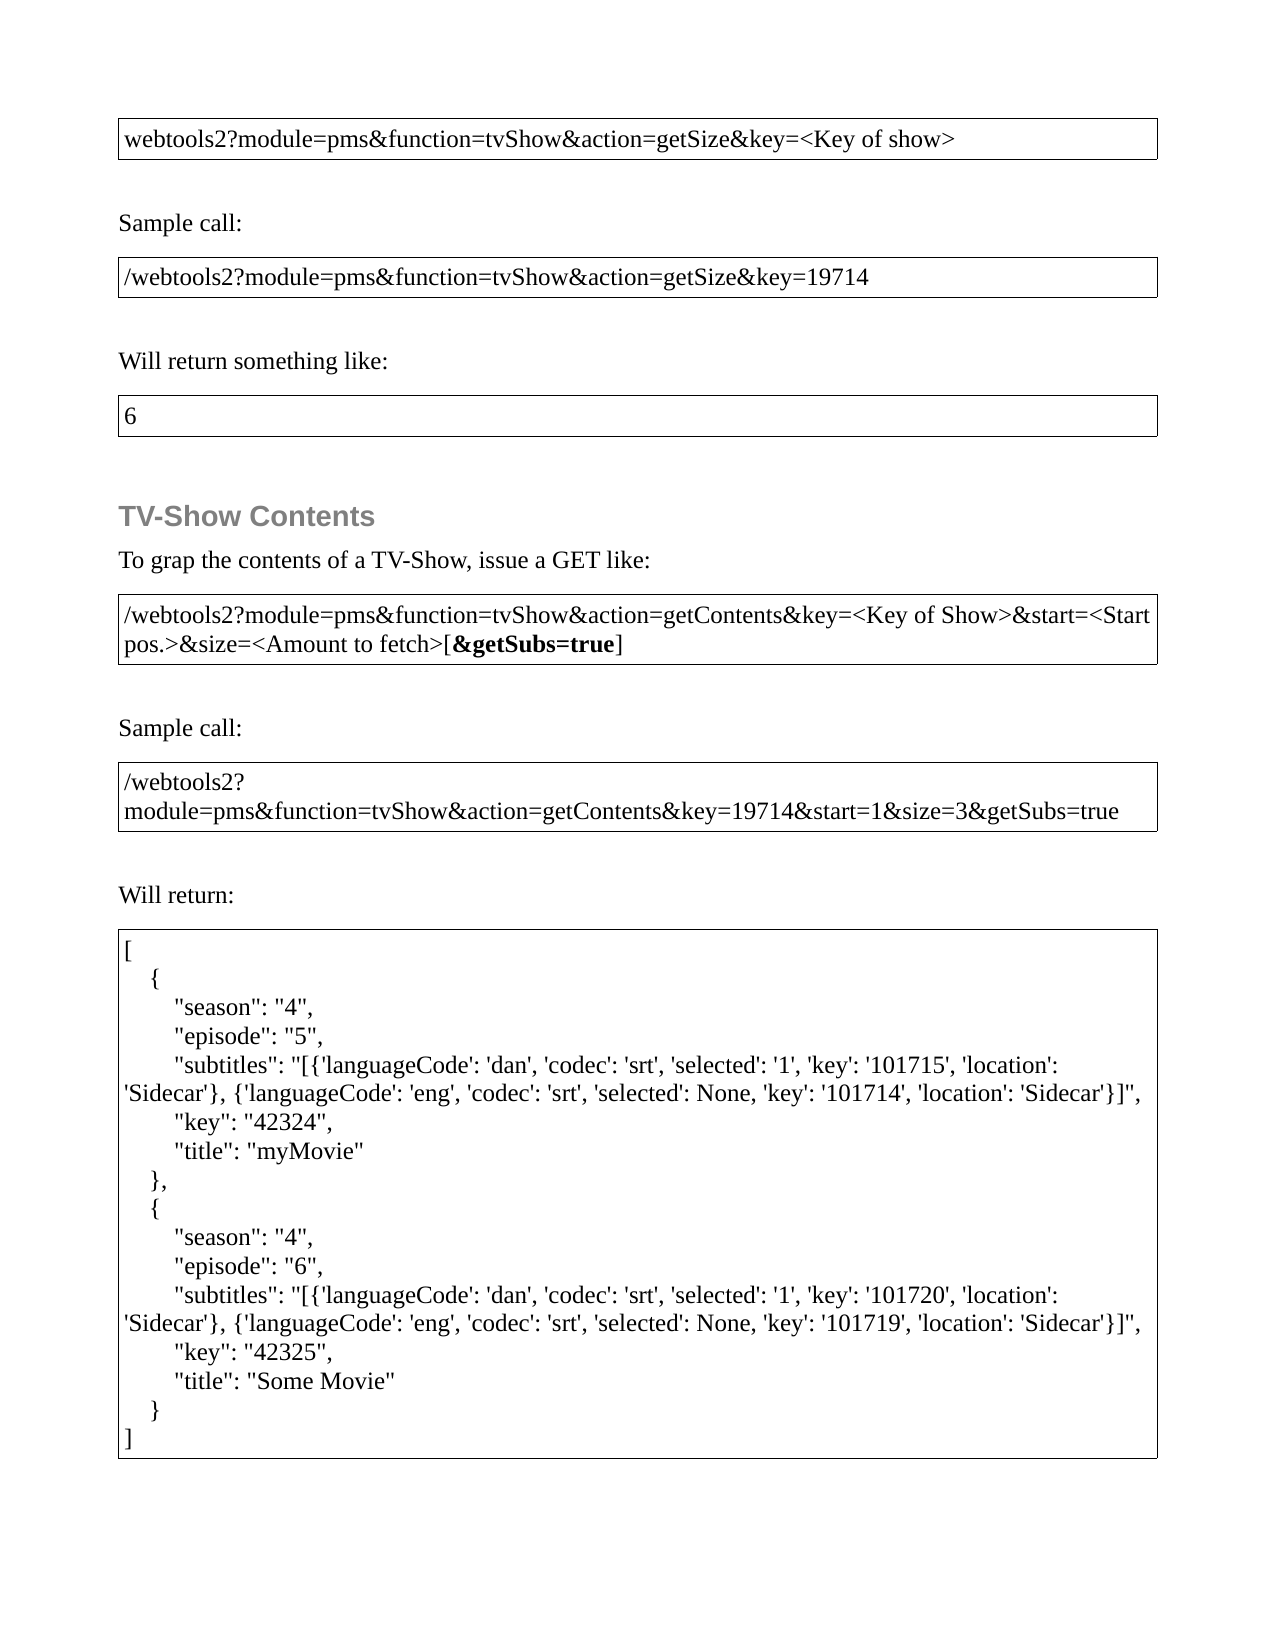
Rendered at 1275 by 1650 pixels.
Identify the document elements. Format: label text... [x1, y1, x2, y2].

table_header /webtools2?module=pms&function=tvShow&action=getContents&key=<Key of Show>&start=<Start pos.>&size=<Amount to fetch>[&getSubs=true] [119, 595, 1157, 663]
text Sample call: [118, 208, 1157, 236]
table_header webtools2?module=pms&function=tvShow&action=getSize&key=<Key of show> [119, 119, 1157, 158]
subtitle TV-Show Contents [118, 499, 1157, 533]
table_header /webtools2?module=pms&function=tvShow&action=getContents&key=19714&start=1&size=3&getSubs=true [119, 763, 1157, 831]
text To grap the contents of a TV-Show, issue a GET like: [118, 545, 1157, 574]
text Sample call: [118, 713, 1157, 741]
text Will return something like: [118, 346, 1157, 375]
table_header [ { "season": "4", "episode": "5", "subtitles": "[{'languageCode': 'dan', 'codec': 'srt', 'selected': '1', 'key': '101715', 'location': 'Sidecar'}, {'languageCode': 'eng', 'codec': 'srt', 'selected': None, 'key': '101714', 'location': 'Sidecar'}]", "key": "42324", "title": "myMovie" }, { "season": "4", "episode": "6", "subtitles": "[{'languageCode': 'dan', 'codec': 'srt', 'selected': '1', 'key': '101720', 'location': 'Sidecar'}, {'languageCode': 'eng', 'codec': 'srt', 'selected': None, 'key': '101719', 'location': 'Sidecar'}]", "key": "42325", "title": "Some Movie" } ] [119, 930, 1157, 1458]
table_header /webtools2?module=pms&function=tvShow&action=getSize&key=19714 [119, 258, 1157, 297]
table_header 6 [119, 396, 1157, 436]
text Will return: [118, 880, 1157, 909]
